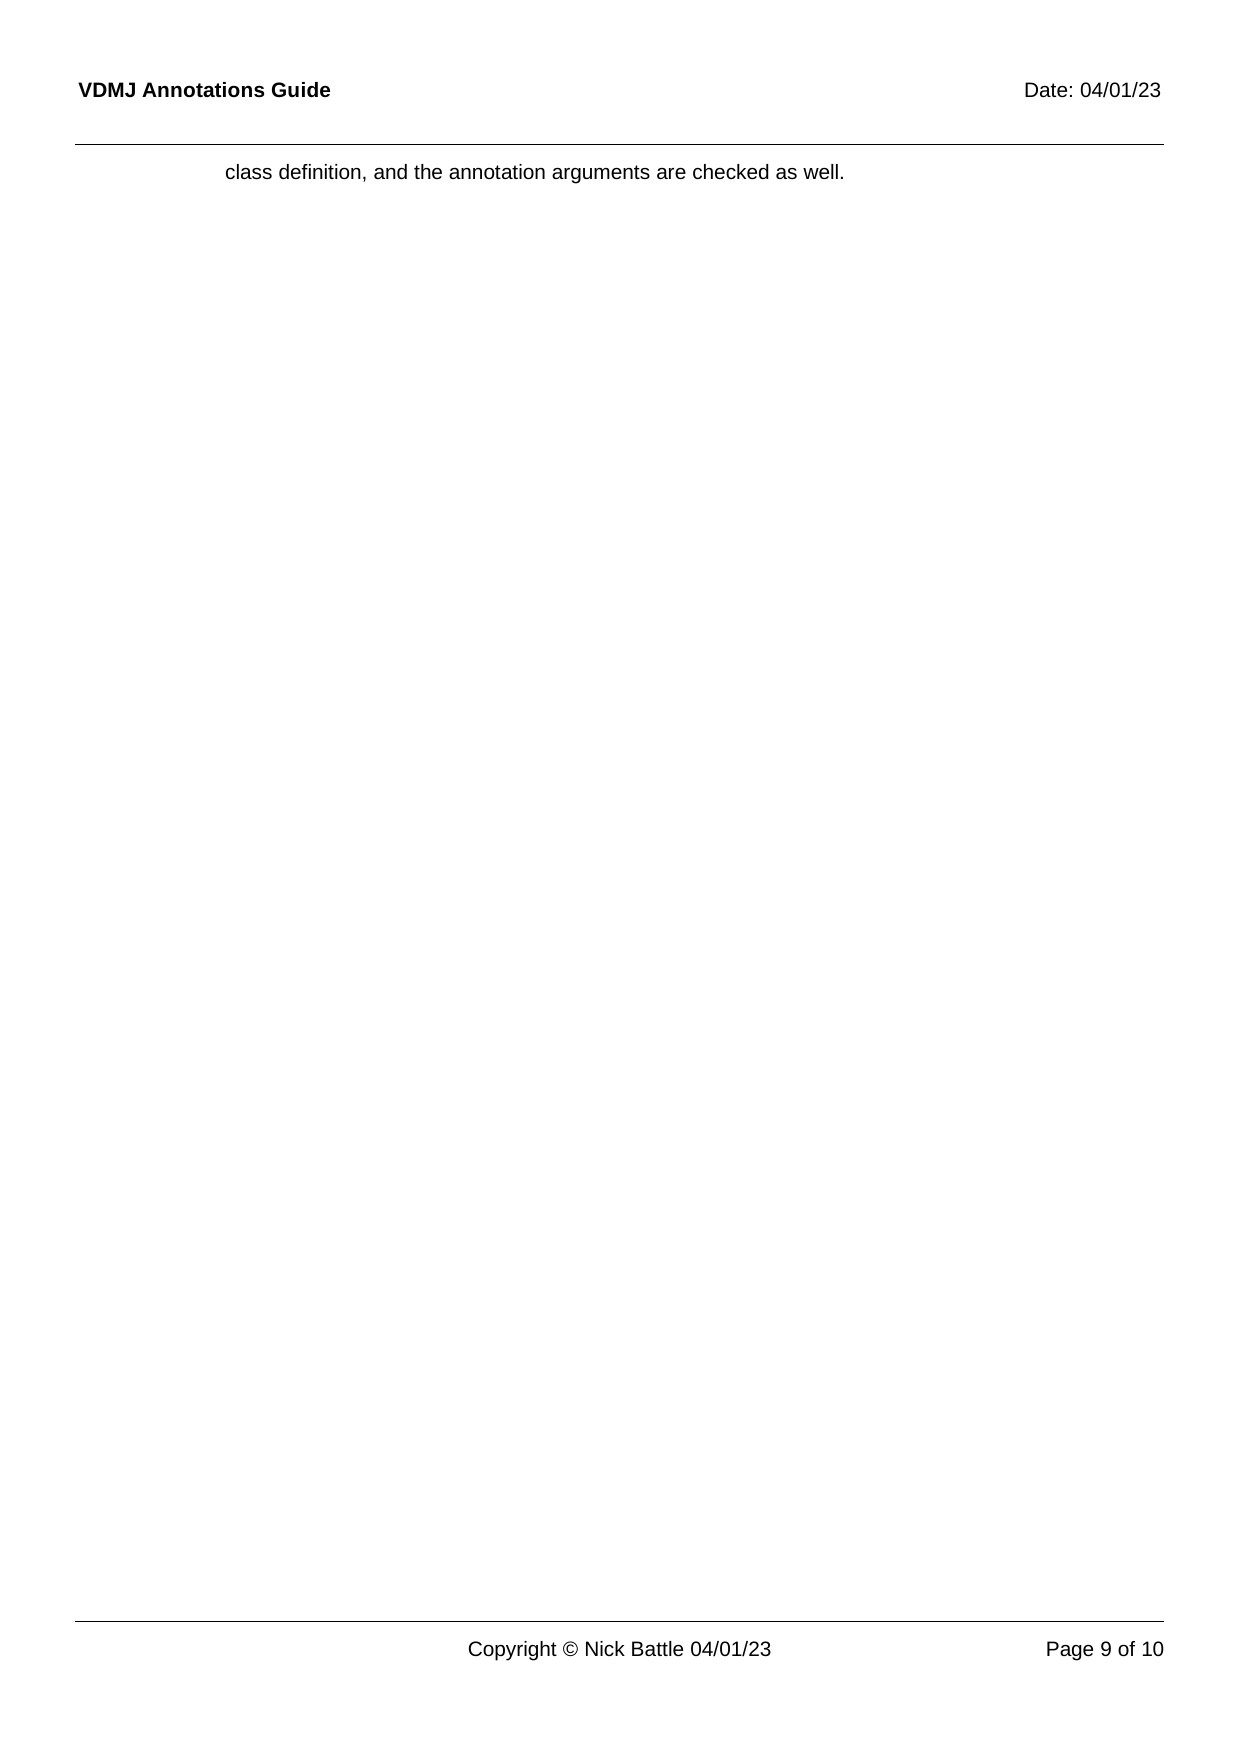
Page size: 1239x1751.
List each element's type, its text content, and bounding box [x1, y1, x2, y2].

text class definition, and the annotation arguments are checked as well. [225, 160, 1164, 184]
